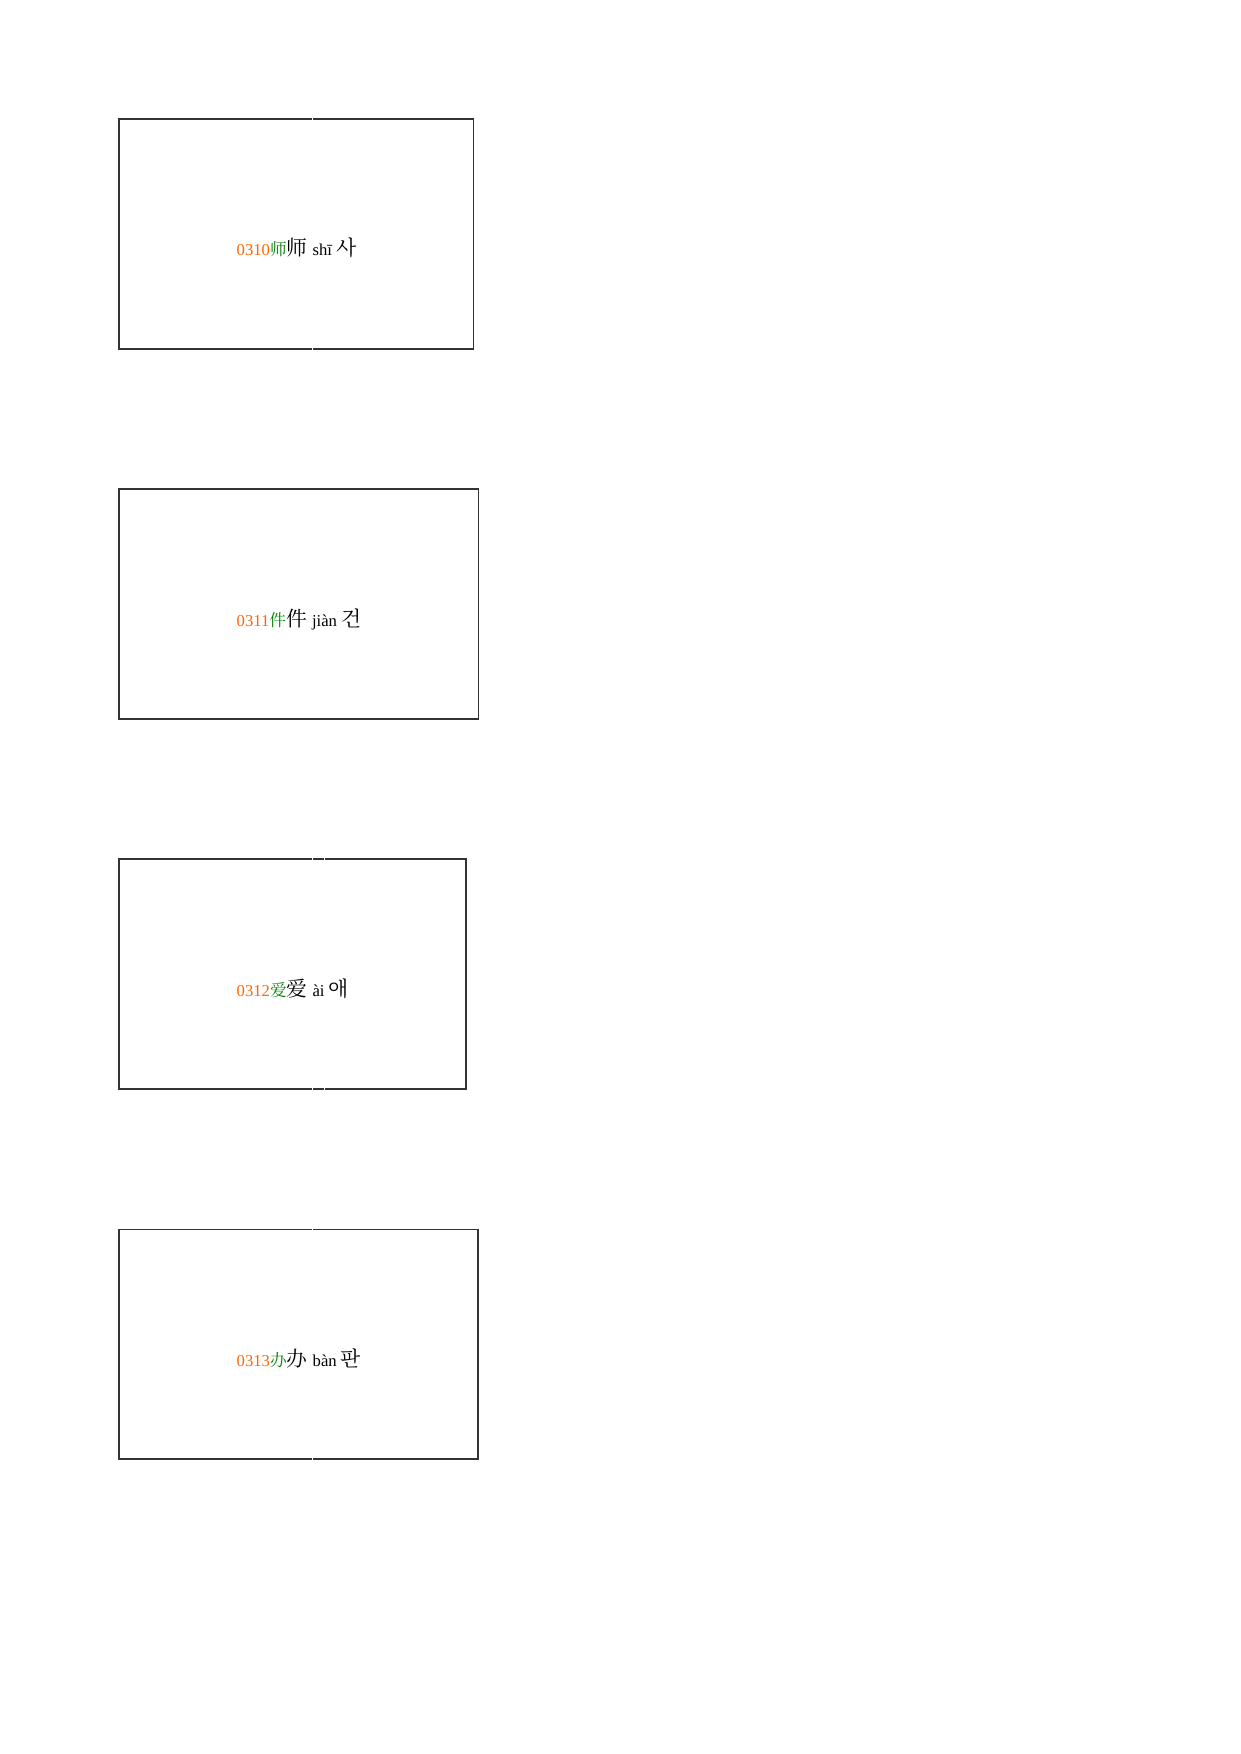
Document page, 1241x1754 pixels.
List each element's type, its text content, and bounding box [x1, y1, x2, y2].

text [474, 118, 1122, 349]
text [467, 858, 1122, 1090]
text 0312爱爱 ài 애 [120, 859, 465, 1089]
text [479, 488, 1122, 719]
text 0310师师 shī 사 [120, 119, 473, 349]
text [479, 1228, 1122, 1460]
text 0313办办 bàn 판 [120, 1230, 477, 1459]
text 0311件件 jiàn 건 [120, 490, 478, 718]
